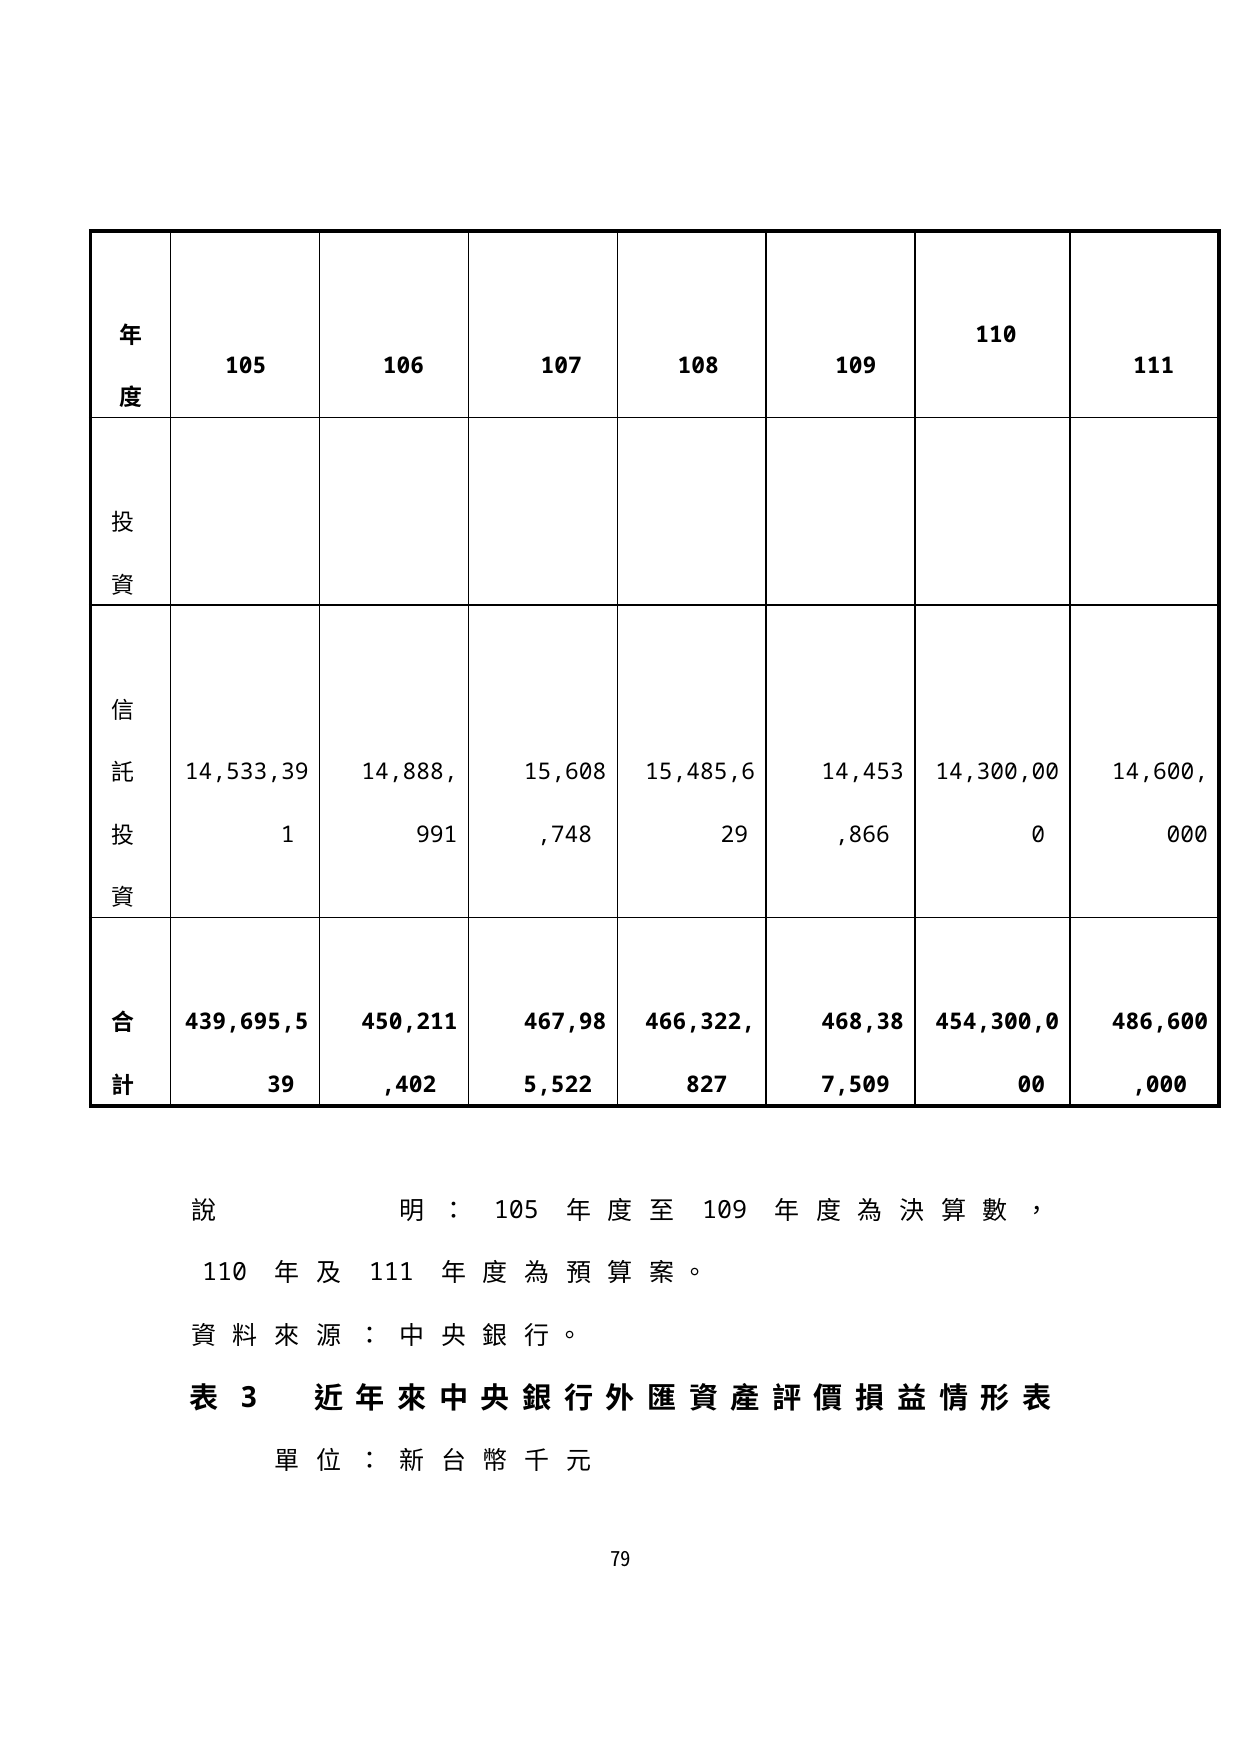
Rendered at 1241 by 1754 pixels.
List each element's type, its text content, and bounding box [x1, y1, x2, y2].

table_cell 14,888,991 [320, 606, 468, 917]
text 表3 近年來中央銀行外匯資產評價損益情形表 單位：新台幣千元 [94, 1354, 1195, 1479]
table_header 108 [618, 233, 765, 417]
table_cell 467,985,522 [469, 918, 617, 1104]
table_cell 15,485,629 [618, 606, 765, 917]
table_cell 454,300,000 [916, 918, 1069, 1104]
table_cell 14,600,000 [1071, 606, 1217, 917]
table_header 年度 [92, 233, 170, 417]
text 資料來源：中央銀行。 [79, 1292, 1058, 1354]
table_cell 486,600,000 [1071, 918, 1217, 1104]
table_header 110 [916, 233, 1069, 417]
table_header 109 [767, 233, 914, 417]
table_cell [767, 418, 914, 604]
table_cell 466,322,827 [618, 918, 765, 1104]
table_cell 合計 [92, 918, 170, 1104]
table_cell 14,533,391 [171, 606, 319, 917]
table_cell [1071, 418, 1217, 604]
table_cell [320, 418, 468, 604]
table_header 106 [320, 233, 468, 417]
table_cell 15,608,748 [469, 606, 617, 917]
table_cell [618, 418, 765, 604]
table_header 107 [469, 233, 617, 417]
table_cell 投資 [92, 418, 170, 604]
table_cell 14,453,866 [767, 606, 914, 917]
table_header 111 [1071, 233, 1217, 417]
text 說 明：105年度至109年度為決算數，110年及111年度為預算案。 [79, 1167, 1058, 1292]
table_cell 439,695,539 [171, 918, 319, 1104]
table_cell [916, 418, 1069, 604]
table_cell 信託投資 [92, 606, 170, 917]
table_cell [469, 418, 617, 604]
table_cell 14,300,000 [916, 606, 1069, 917]
table_cell 468,387,509 [767, 918, 914, 1104]
table_cell 450,211,402 [320, 918, 468, 1104]
table_cell [171, 418, 319, 604]
table_header 105 [171, 233, 319, 417]
